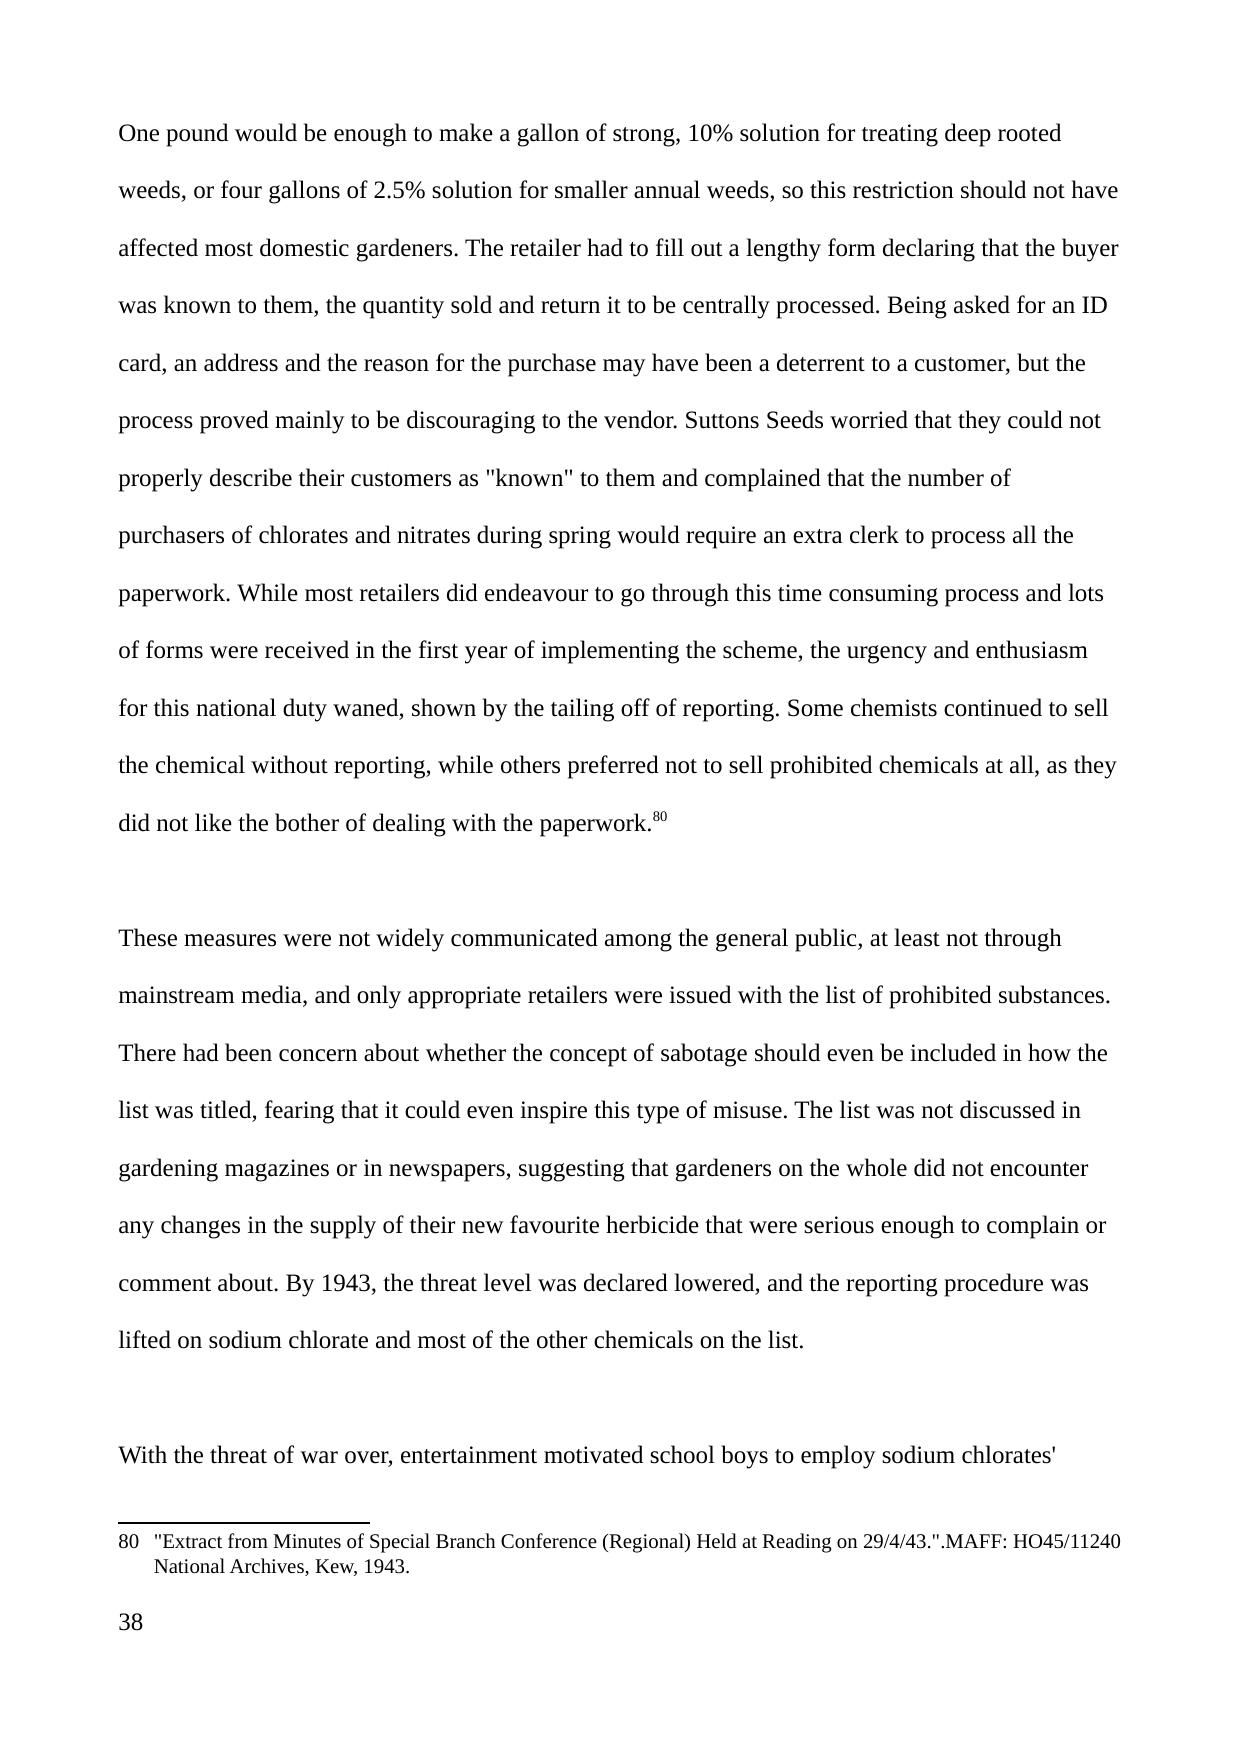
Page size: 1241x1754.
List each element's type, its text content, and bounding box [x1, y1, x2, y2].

text One pound would be enough to make a gallon of strong, 10% solution for treating deep rooted weeds, or four gallons of 2.5% solution for smaller annual weeds, so this restriction should not have affected most domestic gardeners. The retailer had to fill out a lengthy form declaring that the buyer was known to them, the quantity sold and return it to be centrally processed. Being asked for an ID card, an address and the reason for the purchase may have been a deterrent to a customer, but the process proved mainly to be discouraging to the vendor. Suttons Seeds worried that they could not properly describe their customers as "known" to them and complained that the number of purchasers of chlorates and nitrates during spring would require an extra clerk to process all the paperwork. While most retailers did endeavour to go through this time consuming process and lots of forms were received in the first year of implementing the scheme, the urgency and enthusiasm for this national duty waned, shown by the tailing off of reporting. Some chemists continued to sell the chemical without reporting, while others preferred not to sell prohibited chemicals at all, as they did not like the bother of dealing with the paperwork. [118, 118, 1122, 837]
text "Extract from Minutes of Special Branch Conference (Regional) Held at Reading on 29/4/43.".MAFF: HO45/11240 National Archives, Kew, 1943. [118, 1529, 1122, 1578]
text With the threat of war over, entertainment motivated school boys to employ sodium chlorates' [118, 1441, 1122, 1469]
text These measures were not widely communicated among the general public, at least not through mainstream media, and only appropriate retailers were issued with the list of prohibited substances. There had been concern about whether the concept of sabotage should even be included in how the list was titled, fearing that it could even inspire this type of misuse. The list was not discussed in gardening magazines or in newspapers, suggesting that gardeners on the whole did not encounter any changes in the supply of their new favourite herbicide that were serious enough to complain or comment about. By 1943, the threat level was declared lowered, and the reporting procedure was lifted on sodium chlorate and most of the other chemicals on the list. [118, 923, 1122, 1354]
